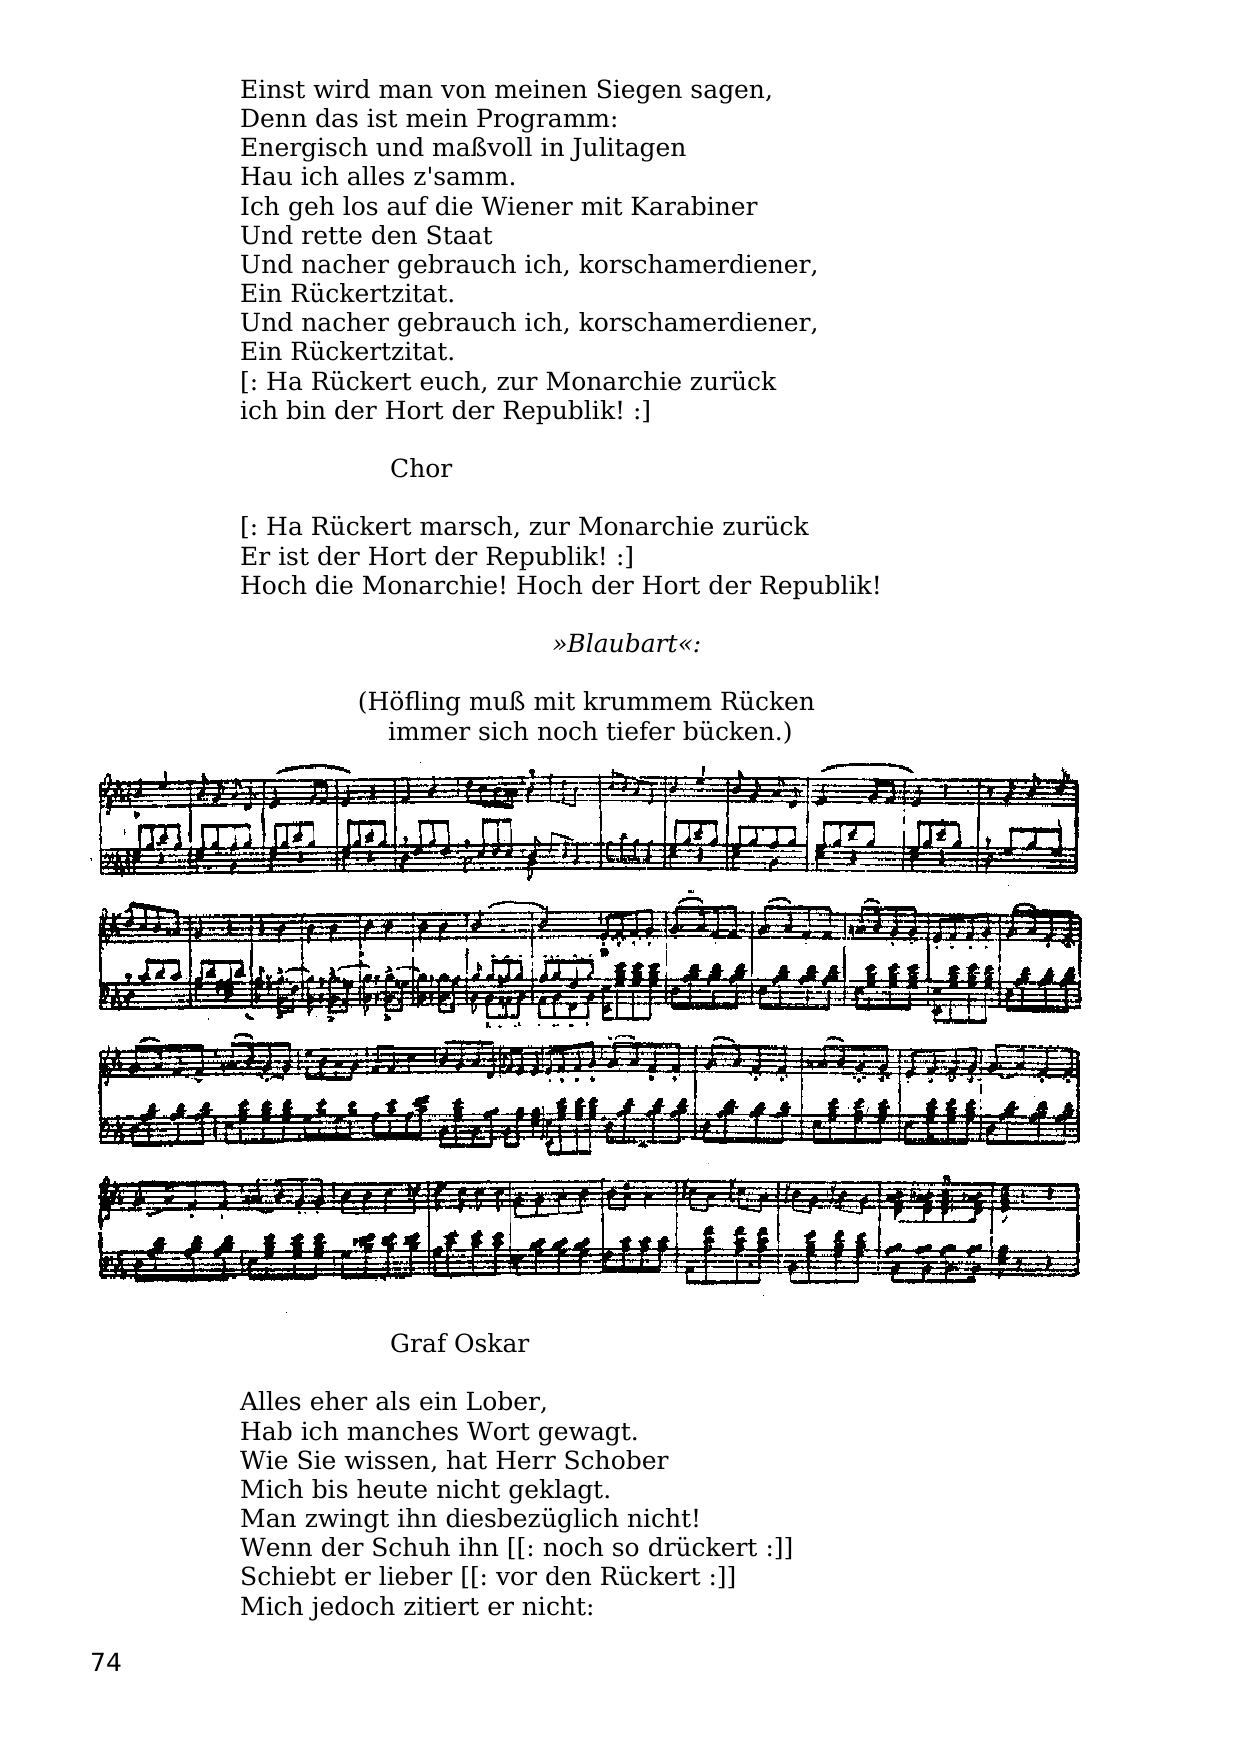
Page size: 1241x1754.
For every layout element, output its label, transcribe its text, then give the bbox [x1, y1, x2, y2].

text Ein Rückertzitat. [240, 279, 1091, 308]
text immer sich noch tiefer bücken.) [90, 717, 1091, 745]
text Wie Sie wissen, hat Herr Schober [240, 1446, 1091, 1475]
text Schiebt er lieber [[: vor den Rückert :]] [240, 1562, 1091, 1592]
text [: Ha Rückert marsch, zur Monarchie zurück [240, 512, 1091, 542]
text ich bin der Hort der Republik! :] [240, 396, 1091, 425]
text Und nacher gebrauch ich, korschamerdiener, [240, 250, 1091, 279]
text Und nacher gebrauch ich, korschamerdiener, [240, 308, 1091, 337]
text Einst wird man von meinen Siegen sagen, [240, 75, 1091, 104]
text Mich bis heute nicht geklagt. [240, 1475, 1091, 1504]
text (Höfling muß mit krummem Rücken [90, 687, 1091, 717]
text Alles eher als ein Lober, [240, 1387, 1091, 1417]
text Energisch und maßvoll in Julitagen [240, 133, 1091, 162]
text Hab ich manches Wort gewagt. [240, 1417, 1091, 1446]
text Wenn der Schuh ihn [[: noch so drückert :]] [240, 1533, 1091, 1562]
text Ich geh los auf die Wiener mit Karabiner [240, 192, 1091, 221]
text Hau ich alles z'samm. [240, 162, 1091, 192]
text Er ist der Hort der Republik! :] [240, 542, 1091, 571]
text »Blaubart«: [90, 629, 1091, 658]
text Ein Rückertzitat. [240, 337, 1091, 367]
text Hoch die Monarchie! Hoch der Hort der Republik! [240, 571, 1091, 600]
text Mich jedoch zitiert er nicht: [240, 1592, 1091, 1621]
text Und rette den Staat [240, 221, 1091, 250]
text Denn das ist mein Programm: [240, 104, 1091, 133]
text Man zwingt ihn diesbezüglich nicht! [240, 1504, 1091, 1533]
text [: Ha Rückert euch, zur Monarchie zurück [240, 367, 1091, 396]
text Graf Oskar [90, 1317, 1091, 1358]
picture [77, 745, 1104, 1317]
text Chor [240, 454, 1091, 483]
